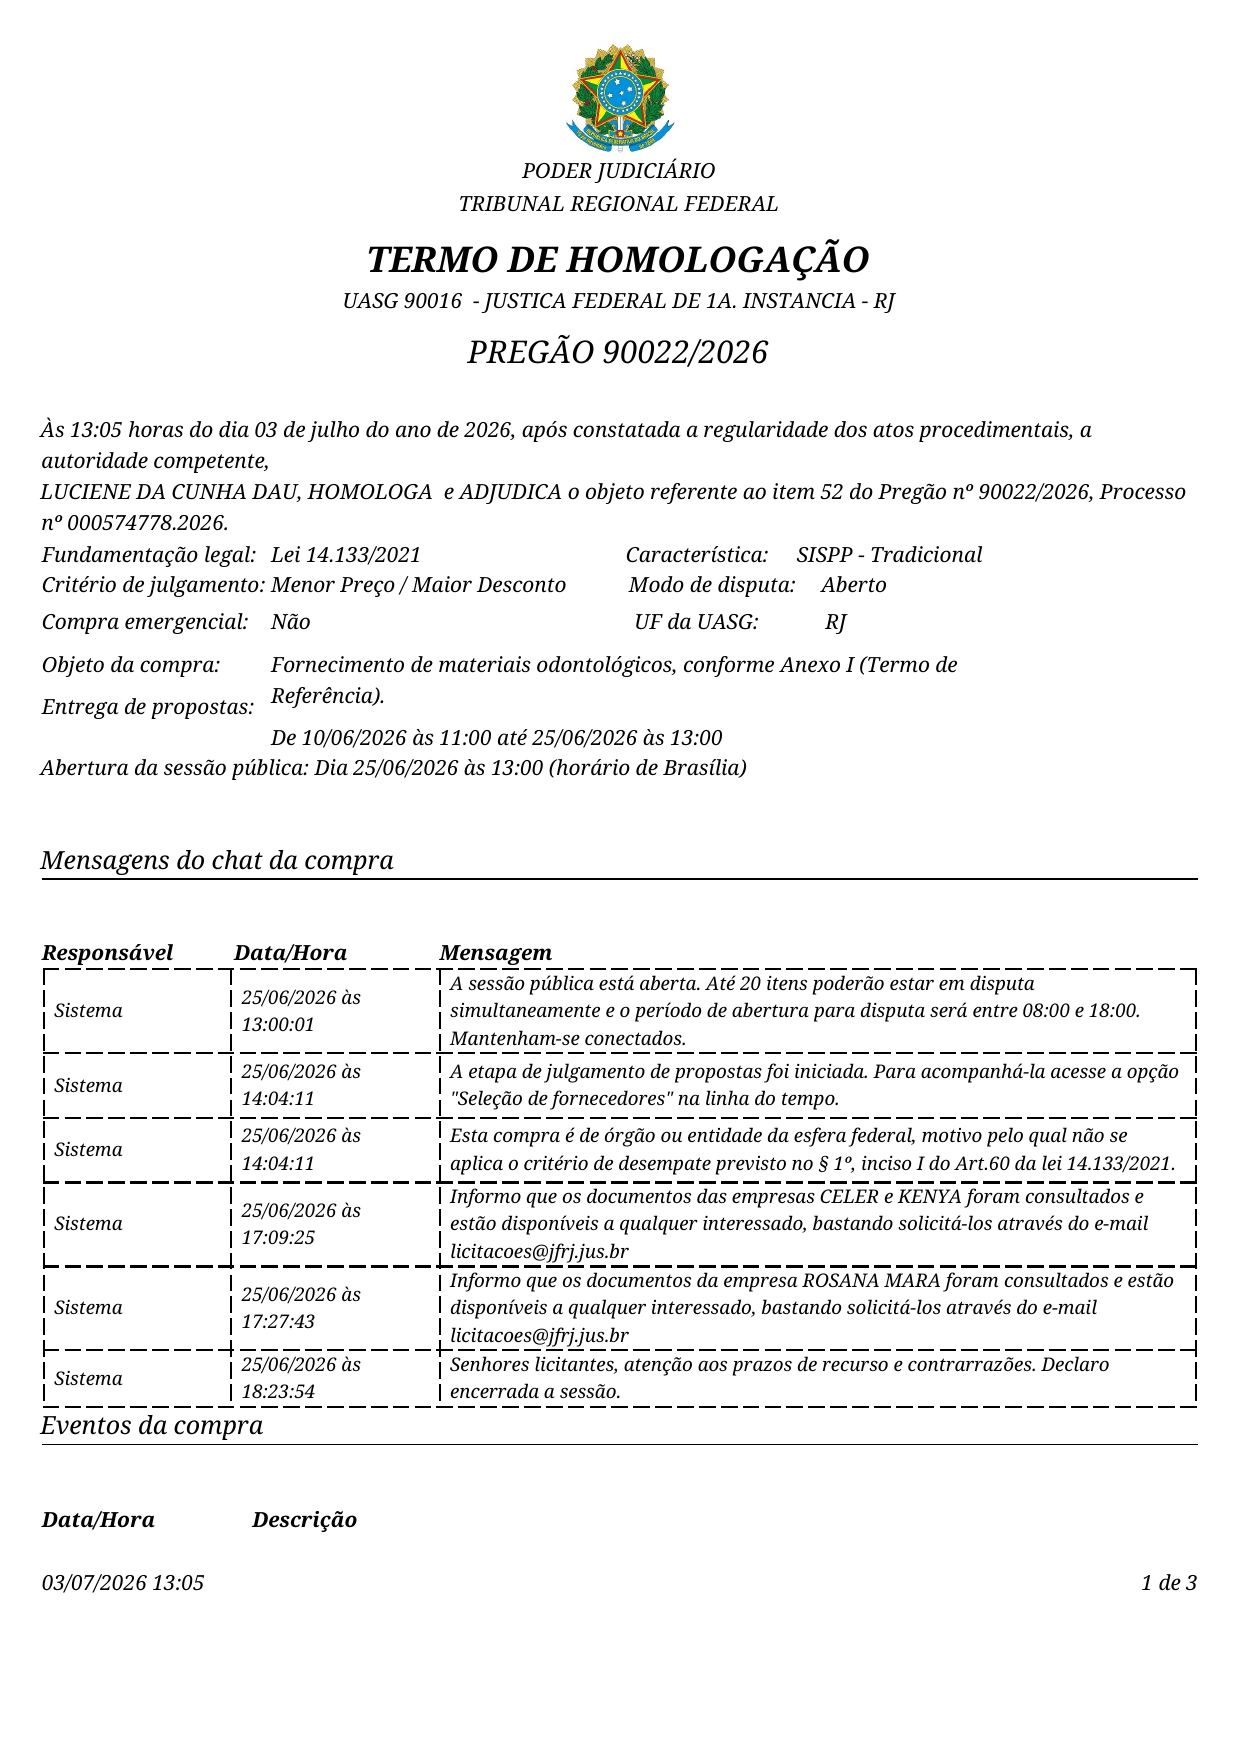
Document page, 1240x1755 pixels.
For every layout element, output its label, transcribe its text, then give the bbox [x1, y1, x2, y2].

text Abertura da sessão pública: Dia 25/06/2026 às 13:00 (horário de Brasília) [40, 753, 1200, 782]
table_cell Sistema [44, 1265, 231, 1349]
table_cell Compra emergencial: Objeto da compra: Entrega de propostas: [42, 608, 271, 753]
table_cell Menor Preço / Maior Desconto Modo de disputa: Aberto [271, 570, 984, 607]
table_header Lei 14.133/2021 Característica: SISPP - Tradicional [271, 540, 984, 570]
table_header Sistema [44, 968, 231, 1052]
table_cell Sistema [44, 1052, 231, 1117]
table_cell Sistema [44, 1117, 231, 1181]
table_cell 25/06/2026 às 14:04:11 [231, 1052, 439, 1117]
subtitle PREGÃO 90022/2026 [42, 330, 1198, 372]
table_cell A etapa de julgamento de propostas foi iniciada. Para acompanhá-la acesse a opção "Seleção de fornecedores" na linha do tempo. [440, 1052, 1196, 1117]
text PODER JUDICIÁRIO [42, 103, 1198, 185]
text Responsável Data/Hora Mensagem [42, 938, 1200, 966]
table_header Fundamentação legal: [42, 540, 271, 570]
table_cell 25/06/2026 às 17:09:25 [231, 1181, 439, 1265]
table_cell Informo que os documentos das empresas CELER e KENYA foram consultados e estão disponíveis a qualquer interessado, bastando solicitá-los através do e-mail licitacoes@jfrj.jus.br [440, 1181, 1196, 1265]
table_cell Senhores licitantes, atenção aos prazos de recurso e contrarrazões. Declaro encerrada a sessão. [440, 1349, 1196, 1406]
text UASG 90016 - JUSTICA FEDERAL DE 1A. INSTANCIA - RJ [42, 286, 1198, 314]
text Eventos da compra [40, 1408, 1200, 1442]
table_cell 25/06/2026 às 18:23:54 [231, 1349, 439, 1406]
table_cell 25/06/2026 às 14:04:11 [231, 1117, 439, 1181]
subtitle TERMO DE HOMOLOGAÇÃO [42, 234, 1198, 283]
table_cell Critério de julgamento: [42, 570, 271, 607]
table_cell Sistema [44, 1349, 231, 1406]
table_cell Não UF da UASG: RJ Fornecimento de materiais odontológicos, conforme Anexo I (Termo de Referência). De 10/06/2026 às 11:00 até 25/06/2026 às 13:00 [271, 608, 984, 753]
table_header A sessão pública está aberta. Até 20 itens poderão estar em disputa simultaneamente e o período de abertura para disputa será entre 08:00 e 18:00. Mantenham-se conectados. [440, 968, 1196, 1052]
table_header 25/06/2026 às 13:00:01 [231, 968, 439, 1052]
text TRIBUNAL REGIONAL FEDERAL [42, 189, 1198, 217]
text Às 13:05 horas do dia 03 de julho do ano de 2026, após constatada a regularidade dos atos procedimentais, a autoridade competente, [40, 415, 1200, 474]
text LUCIENE DA CUNHA DAU, HOMOLOGA e ADJUDICA o objeto referente ao item 52 do Pregão nº 90022/2026, Processo nº 000574778.2026. [40, 477, 1200, 537]
text Mensagens do chat da compra [40, 843, 1200, 877]
table_cell Esta compra é de órgão ou entidade da esfera federal, motivo pelo qual não se aplica o critério de desempate previsto no § 1º, inciso I do Art.60 da lei 14.133/2021. [440, 1117, 1196, 1181]
table_cell Informo que os documentos da empresa ROSANA MARA foram consultados e estão disponíveis a qualquer interessado, bastando solicitá-los através do e-mail licitacoes@jfrj.jus.br [440, 1265, 1196, 1349]
table_cell 25/06/2026 às 17:27:43 [231, 1265, 439, 1349]
text Data/Hora Descrição [42, 1505, 1200, 1534]
table_cell Sistema [44, 1181, 231, 1265]
